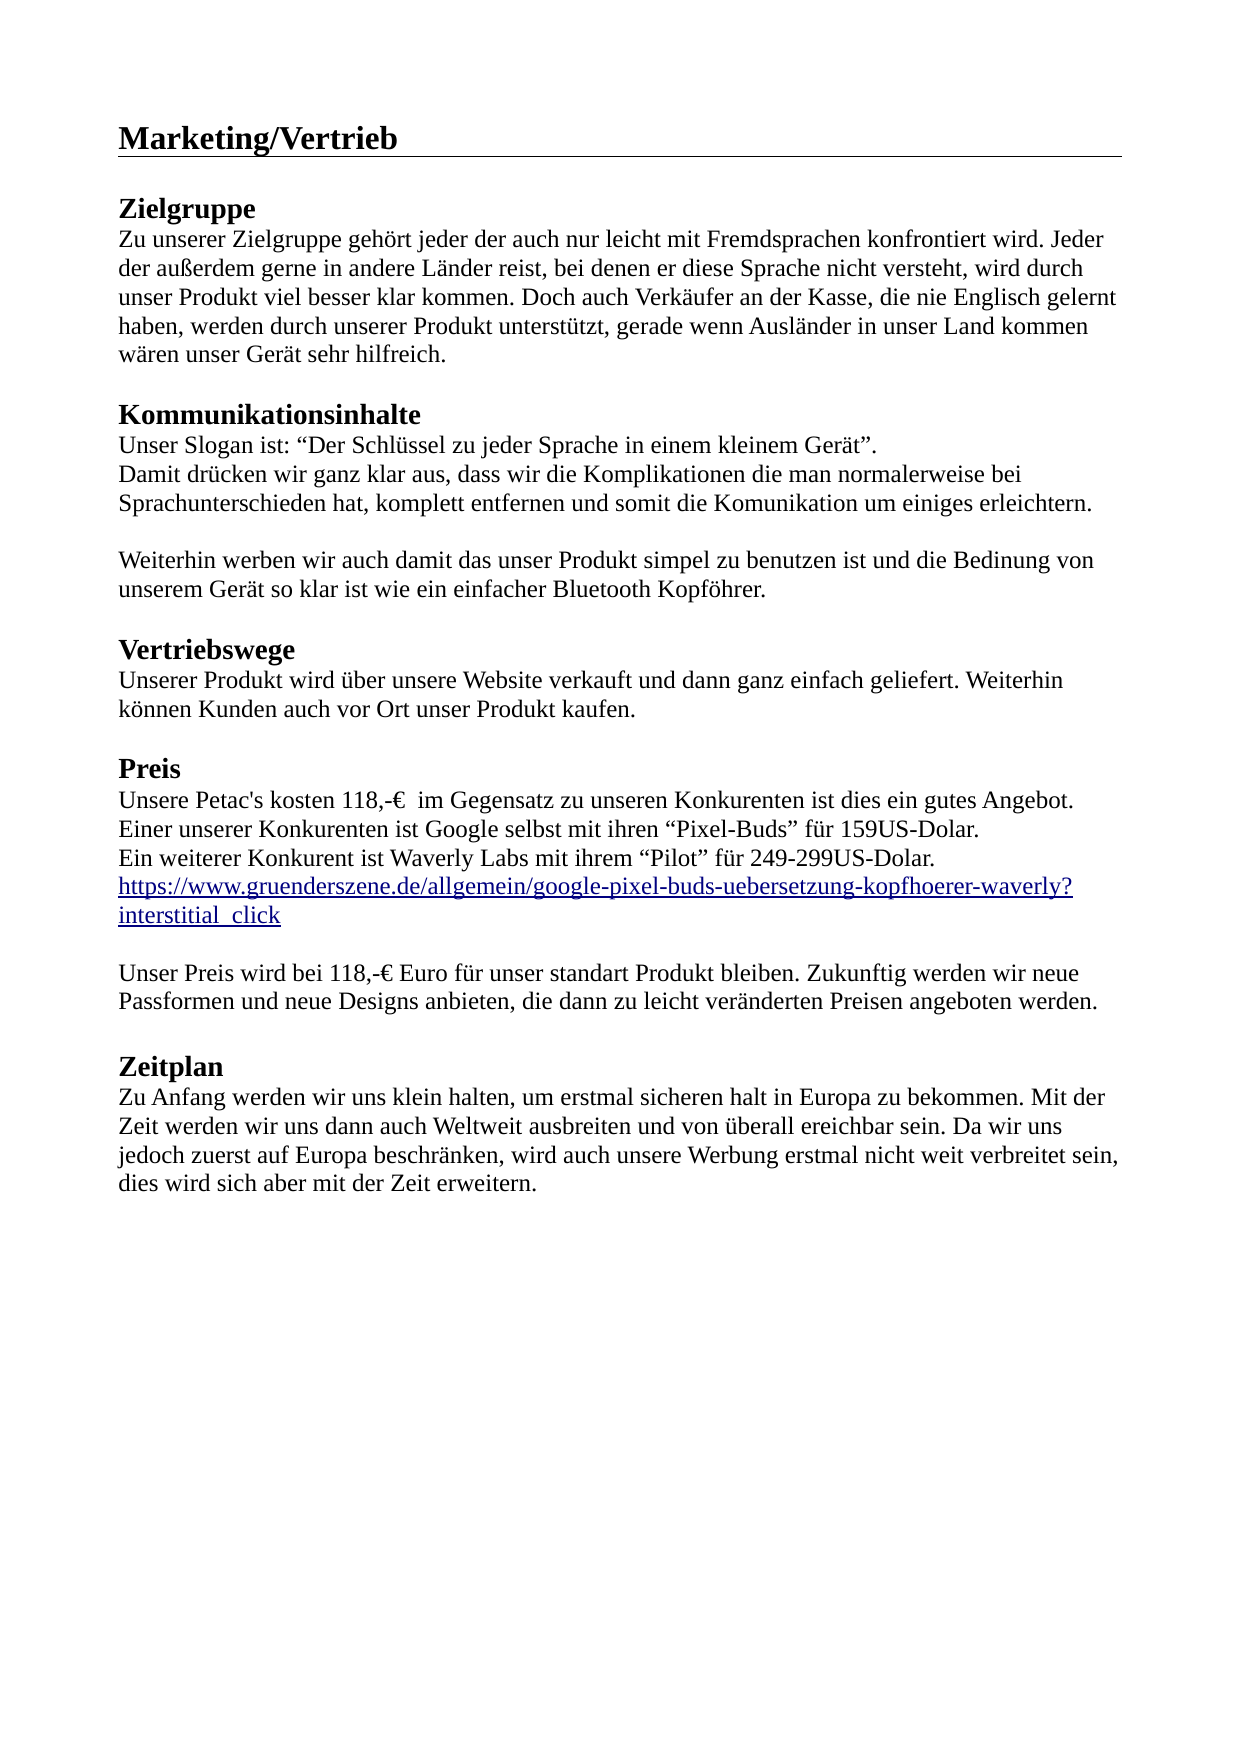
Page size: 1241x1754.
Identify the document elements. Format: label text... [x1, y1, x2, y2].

text Weiterhin werben wir auch damit das unser Produkt simpel zu benutzen ist und die Bedinung von unserem Gerät so klar ist wie ein einfacher Bluetooth Kopföhrer. [118, 546, 1122, 603]
text Zeitplan [118, 1049, 1122, 1082]
text Zielgruppe [118, 191, 1122, 224]
text Ein weiterer Konkurent ist Waverly Labs mit ihrem “Pilot” für 249-299US-Dolar. [118, 843, 1122, 871]
text https://www.gruenderszene.de/allgemein/google-pixel-buds-uebersetzung-kopfhoerer-waverly?interstitial_click [118, 871, 1122, 929]
text Marketing/Vertrieb [118, 118, 1122, 156]
text Unser Preis wird bei 118,-€ Euro für unser standart Produkt bleiben. Zukunftig werden wir neue Passformen und neue Designs anbieten, die dann zu leicht veränderten Preisen angeboten werden. [118, 958, 1122, 1015]
text Einer unserer Konkurenten ist Google selbst mit ihren “Pixel-Buds” für 159US-Dolar. [118, 814, 1122, 843]
text Vertriebswege [118, 632, 1122, 665]
text Damit drücken wir ganz klar aus, dass wir die Komplikationen die man normalerweise bei Sprachunterschieden hat, komplett entfernen und somit die Komunikation um einiges erleichtern. [118, 459, 1122, 517]
text Kommunikationsinhalte [118, 397, 1122, 431]
text Preis [118, 752, 1122, 785]
text Unserer Produkt wird über unsere Website verkauft und dann ganz einfach geliefert. Weiterhin können Kunden auch vor Ort unser Produkt kaufen. [118, 665, 1122, 723]
text Unser Slogan ist: “Der Schlüssel zu jeder Sprache in einem kleinem Gerät”. [118, 431, 1122, 459]
text Zu unserer Zielgruppe gehört jeder der auch nur leicht mit Fremdsprachen konfrontiert wird. Jeder der außerdem gerne in andere Länder reist, bei denen er diese Sprache nicht versteht, wird durch unser Produkt viel besser klar kommen. Doch auch Verkäufer an der Kasse, die nie Englisch gelernt haben, werden durch unserer Produkt unterstützt, gerade wenn Ausländer in unser Land kommen wären unser Gerät sehr hilfreich. [118, 224, 1122, 368]
text Unsere Petac's kosten 118,-€ im Gegensatz zu unseren Konkurenten ist dies ein gutes Angebot. [118, 785, 1122, 814]
text Zu Anfang werden wir uns klein halten, um erstmal sicheren halt in Europa zu bekommen. Mit der Zeit werden wir uns dann auch Weltweit ausbreiten und von überall ereichbar sein. Da wir uns jedoch zuerst auf Europa beschränken, wird auch unsere Werbung erstmal nicht weit verbreitet sein, dies wird sich aber mit der Zeit erweitern. [118, 1082, 1122, 1197]
